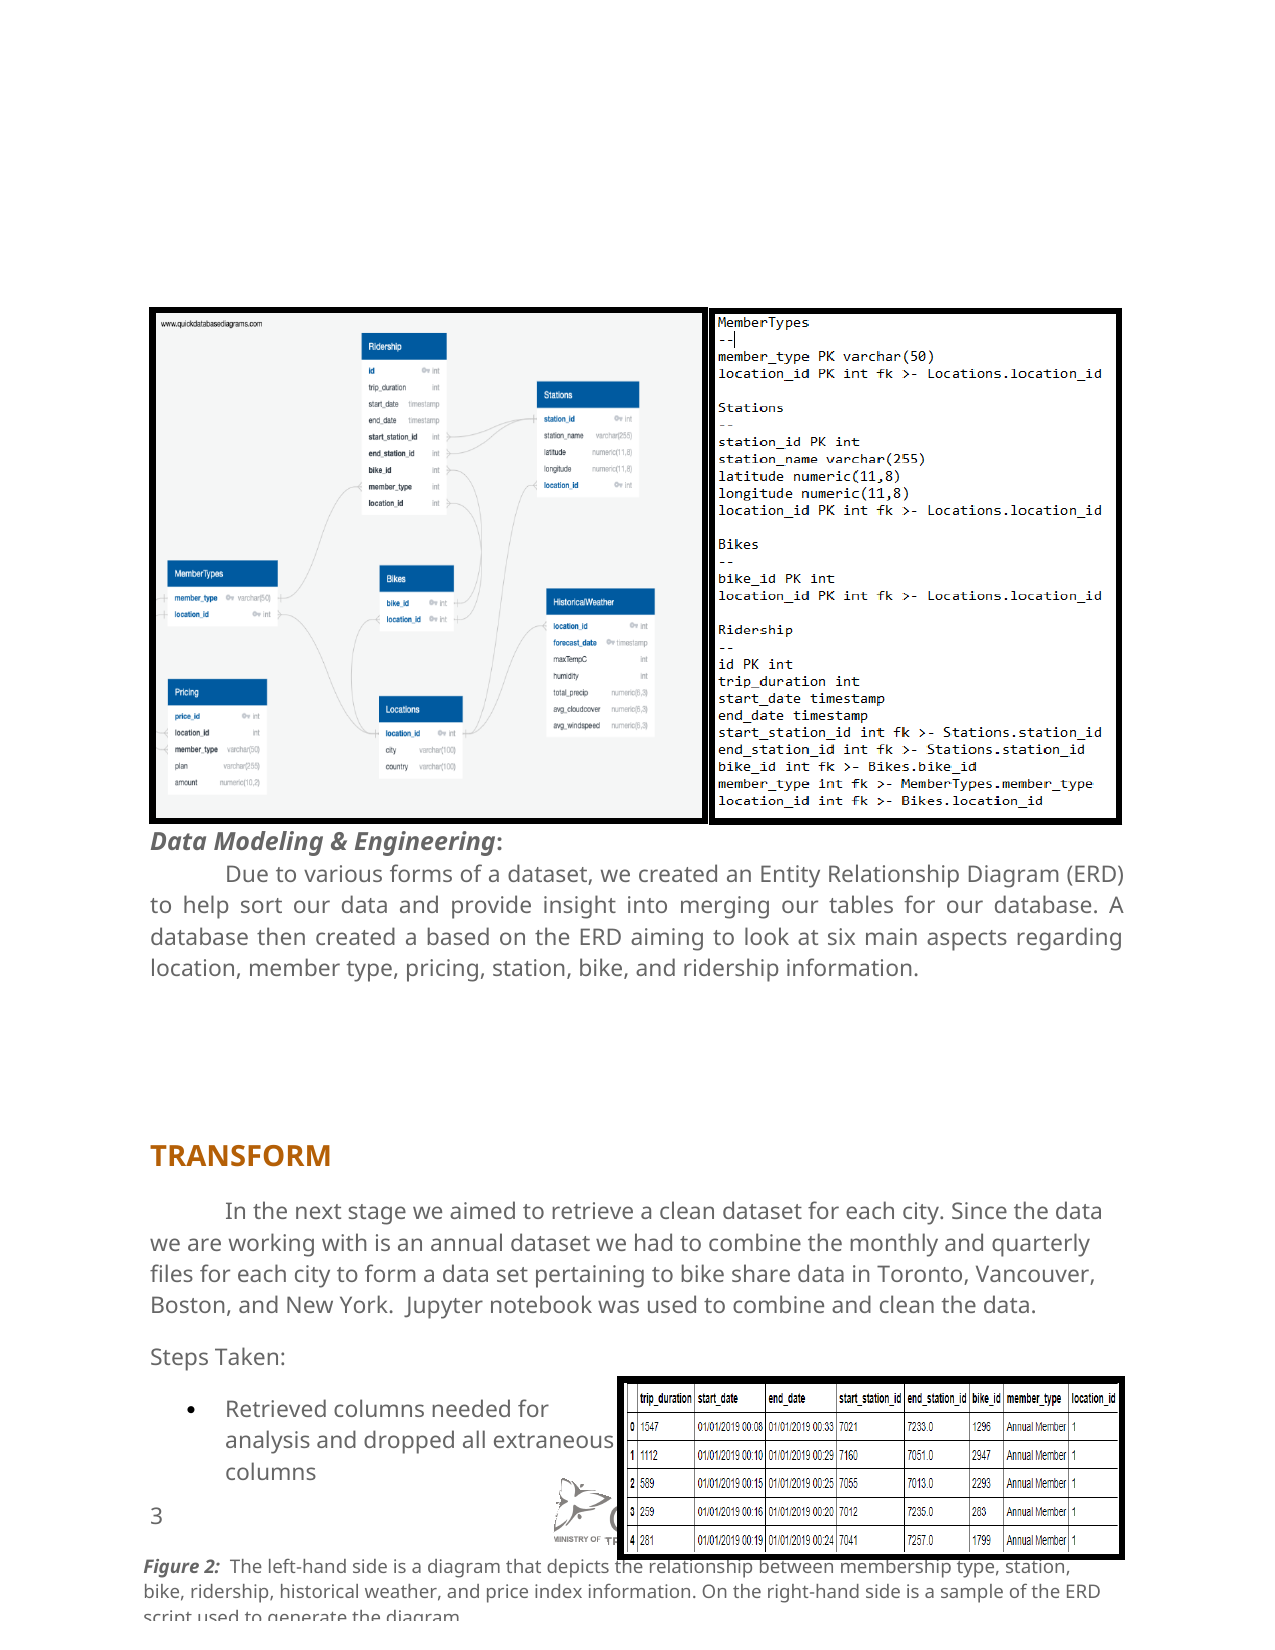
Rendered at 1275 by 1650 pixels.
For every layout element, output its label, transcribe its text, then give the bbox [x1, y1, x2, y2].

text Steps Taken: [150, 1341, 1125, 1372]
text Figure 2: The left-hand side is a diagram that depicts the relationship between membership type, station, bike, ridership, historical weather, and price index information. On the right-hand side is a sample of the ERD script used to generate the diagram. [143, 1553, 1104, 1621]
list Retrieved columns needed for analysis and dropped all extraneous columns [187, 1393, 617, 1487]
text Data Modeling & Engineering: [150, 320, 1125, 858]
text Due to various forms of a dataset, we created an Entity Relationship Diagram (ERD) to help sort our data and provide insight into merging our tables for our database. A database then created a based on the ERD aiming to look at six main aspects regarding location, member type, pricing, station, bike, and ridership information. [150, 858, 1125, 983]
text In the next stage we aimed to retrieve a clean dataset for each city. Since the data we are working with is an annual dataset we had to combine the monthly and quarterly files for each city to form a data set pertaining to bike share data in Toronto, Vancouver, Boston, and New York. Jupyter notebook was used to combine and clean the data. [150, 1195, 1125, 1320]
subtitle TRANSFORM [150, 1135, 1125, 1174]
